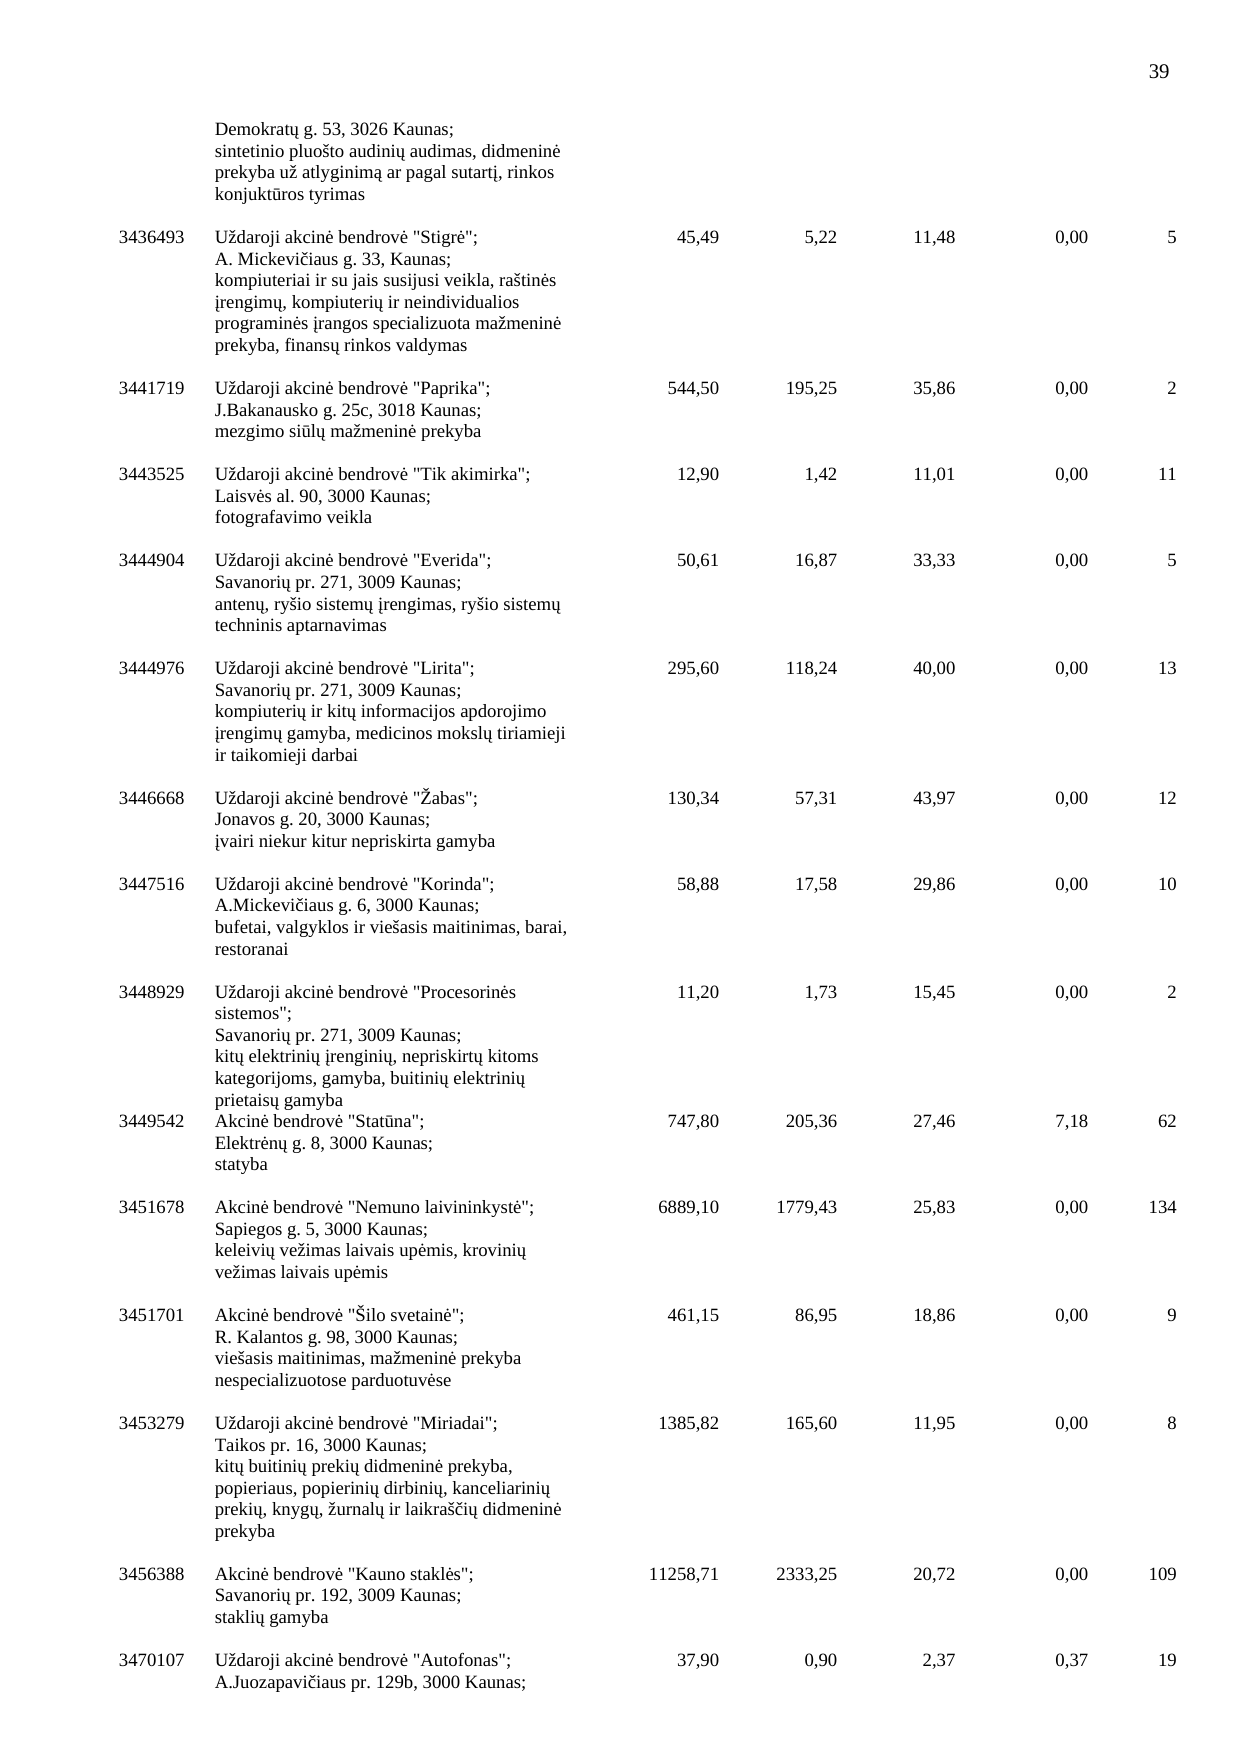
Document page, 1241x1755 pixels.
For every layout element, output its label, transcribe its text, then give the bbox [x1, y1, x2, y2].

table_cell 544,50 [587, 377, 735, 463]
table_cell Uždaroji akcinė bendrovė "Korinda"; A.Mickevičiaus g. 6, 3000 Kaunas; bufetai, valgyklos ir viešasis maitinimas, barai, restoranai [203, 873, 587, 981]
table_cell 0,00 [971, 1196, 1104, 1304]
table_cell 13 [1104, 657, 1192, 787]
table_cell 33,33 [853, 549, 971, 657]
table_cell [735, 118, 853, 226]
table_cell 1,73 [735, 981, 853, 1110]
table_cell 3441719 [100, 377, 203, 463]
table_cell Uždaroji akcinė bendrovė "Everida"; Savanorių pr. 271, 3009 Kaunas; antenų, ryšio sistemų įrengimas, ryšio sistemų techninis aptarnavimas [203, 549, 587, 657]
table_cell 3448929 [100, 981, 203, 1110]
table_cell 205,36 [735, 1110, 853, 1196]
table_cell 0,00 [971, 873, 1104, 981]
table_cell 11,48 [853, 226, 971, 377]
table_cell [100, 118, 203, 226]
table_cell 2333,25 [735, 1563, 853, 1649]
table_cell 10 [1104, 873, 1192, 981]
table_cell 45,49 [587, 226, 735, 377]
table_cell 0,00 [971, 787, 1104, 873]
table_cell Uždaroji akcinė bendrovė "Autofonas"; A.Juozapavičiaus pr. 129b, 3000 Kaunas; [203, 1649, 587, 1692]
table_cell 11 [1104, 463, 1192, 549]
table_cell 0,00 [971, 226, 1104, 377]
table_cell 17,58 [735, 873, 853, 981]
table_cell 1779,43 [735, 1196, 853, 1304]
table_cell [587, 118, 735, 226]
table_cell 3444904 [100, 549, 203, 657]
table_cell 461,15 [587, 1304, 735, 1412]
table_cell 5 [1104, 549, 1192, 657]
table_cell 5,22 [735, 226, 853, 377]
table_cell 0,00 [971, 981, 1104, 1110]
table_cell 165,60 [735, 1412, 853, 1563]
table_cell 295,60 [587, 657, 735, 787]
table_cell Demokratų g. 53, 3026 Kaunas; sintetinio pluošto audinių audimas, didmeninė prekyba už atlyginimą ar pagal sutartį, rinkos konjuktūros tyrimas [203, 118, 587, 226]
table_cell 0,90 [735, 1649, 853, 1692]
table_cell 3453279 [100, 1412, 203, 1563]
table_cell 5 [1104, 226, 1192, 377]
table_cell 0,00 [971, 549, 1104, 657]
table_cell Akcinė bendrovė "Nemuno laivininkystė"; Sapiegos g. 5, 3000 Kaunas; keleivių vežimas laivais upėmis, krovinių vežimas laivais upėmis [203, 1196, 587, 1304]
table_cell Uždaroji akcinė bendrovė "Lirita"; Savanorių pr. 271, 3009 Kaunas; kompiuterių ir kitų informacijos apdorojimo įrengimų gamyba, medicinos mokslų tiriamieji ir taikomieji darbai [203, 657, 587, 787]
table_cell 19 [1104, 1649, 1192, 1692]
table_cell Uždaroji akcinė bendrovė "Procesorinės sistemos"; Savanorių pr. 271, 3009 Kaunas; kitų elektrinių įrenginių, nepriskirtų kitoms kategorijoms, gamyba, buitinių elektrinių prietaisų gamyba [203, 981, 587, 1110]
table_cell [853, 118, 971, 226]
table_cell 3444976 [100, 657, 203, 787]
table_cell 0,00 [971, 377, 1104, 463]
table_cell Uždaroji akcinė bendrovė "Žabas"; Jonavos g. 20, 3000 Kaunas; įvairi niekur kitur nepriskirta gamyba [203, 787, 587, 873]
table_cell 50,61 [587, 549, 735, 657]
table_cell 0,37 [971, 1649, 1104, 1692]
table_cell 12 [1104, 787, 1192, 873]
table_cell 11,20 [587, 981, 735, 1110]
table_cell 40,00 [853, 657, 971, 787]
table_cell 2 [1104, 981, 1192, 1110]
table_cell 109 [1104, 1563, 1192, 1649]
table_cell [1104, 118, 1192, 226]
table_cell 11258,71 [587, 1563, 735, 1649]
table_cell 86,95 [735, 1304, 853, 1412]
table_cell 3451678 [100, 1196, 203, 1304]
table_cell 195,25 [735, 377, 853, 463]
table_cell 58,88 [587, 873, 735, 981]
table_cell 2 [1104, 377, 1192, 463]
table_cell 0,00 [971, 1412, 1104, 1563]
table_cell 0,00 [971, 463, 1104, 549]
table_cell 11,01 [853, 463, 971, 549]
table_cell 62 [1104, 1110, 1192, 1196]
table_cell 3470107 [100, 1649, 203, 1692]
table_cell 747,80 [587, 1110, 735, 1196]
table_cell 118,24 [735, 657, 853, 787]
table_cell 15,45 [853, 981, 971, 1110]
table_cell 16,87 [735, 549, 853, 657]
table_cell 3456388 [100, 1563, 203, 1649]
table_cell 37,90 [587, 1649, 735, 1692]
table_cell 25,83 [853, 1196, 971, 1304]
table_cell 7,18 [971, 1110, 1104, 1196]
table_cell Uždaroji akcinė bendrovė "Miriadai"; Taikos pr. 16, 3000 Kaunas; kitų buitinių prekių didmeninė prekyba, popieriaus, popierinių dirbinių, kanceliarinių prekių, knygų, žurnalų ir laikraščių didmeninė prekyba [203, 1412, 587, 1563]
table_cell 43,97 [853, 787, 971, 873]
table_cell 3436493 [100, 226, 203, 377]
table_cell 6889,10 [587, 1196, 735, 1304]
table_cell 3447516 [100, 873, 203, 981]
table_cell Akcinė bendrovė "Kauno staklės"; Savanorių pr. 192, 3009 Kaunas; staklių gamyba [203, 1563, 587, 1649]
table_cell Akcinė bendrovė "Statūna"; Elektrėnų g. 8, 3000 Kaunas; statyba [203, 1110, 587, 1196]
table_cell 29,86 [853, 873, 971, 981]
table_cell 1385,82 [587, 1412, 735, 1563]
table_cell 8 [1104, 1412, 1192, 1563]
table_cell 3443525 [100, 463, 203, 549]
table_cell 27,46 [853, 1110, 971, 1196]
table_cell 0,00 [971, 1304, 1104, 1412]
table_cell [971, 118, 1104, 226]
table_cell 57,31 [735, 787, 853, 873]
table_cell 2,37 [853, 1649, 971, 1692]
table_cell 20,72 [853, 1563, 971, 1649]
table_cell 18,86 [853, 1304, 971, 1412]
table_cell 35,86 [853, 377, 971, 463]
table_cell Uždaroji akcinė bendrovė "Tik akimirka"; Laisvės al. 90, 3000 Kaunas; fotografavimo veikla [203, 463, 587, 549]
table_cell Uždaroji akcinė bendrovė "Paprika"; J.Bakanausko g. 25c, 3018 Kaunas; mezgimo siūlų mažmeninė prekyba [203, 377, 587, 463]
table_cell 0,00 [971, 657, 1104, 787]
table_cell 134 [1104, 1196, 1192, 1304]
table_cell 130,34 [587, 787, 735, 873]
table_cell Uždaroji akcinė bendrovė "Stigrė"; A. Mickevičiaus g. 33, Kaunas; kompiuteriai ir su jais susijusi veikla, raštinės įrengimų, kompiuterių ir neindividualios programinės įrangos specializuota mažmeninė prekyba, finansų rinkos valdymas [203, 226, 587, 377]
table_cell 3449542 [100, 1110, 203, 1196]
table_cell 0,00 [971, 1563, 1104, 1649]
table_cell 3451701 [100, 1304, 203, 1412]
table_cell 11,95 [853, 1412, 971, 1563]
table_cell 1,42 [735, 463, 853, 549]
table_cell 9 [1104, 1304, 1192, 1412]
table_cell Akcinė bendrovė "Šilo svetainė"; R. Kalantos g. 98, 3000 Kaunas; viešasis maitinimas, mažmeninė prekyba nespecializuotose parduotuvėse [203, 1304, 587, 1412]
table_cell 12,90 [587, 463, 735, 549]
table_cell 3446668 [100, 787, 203, 873]
